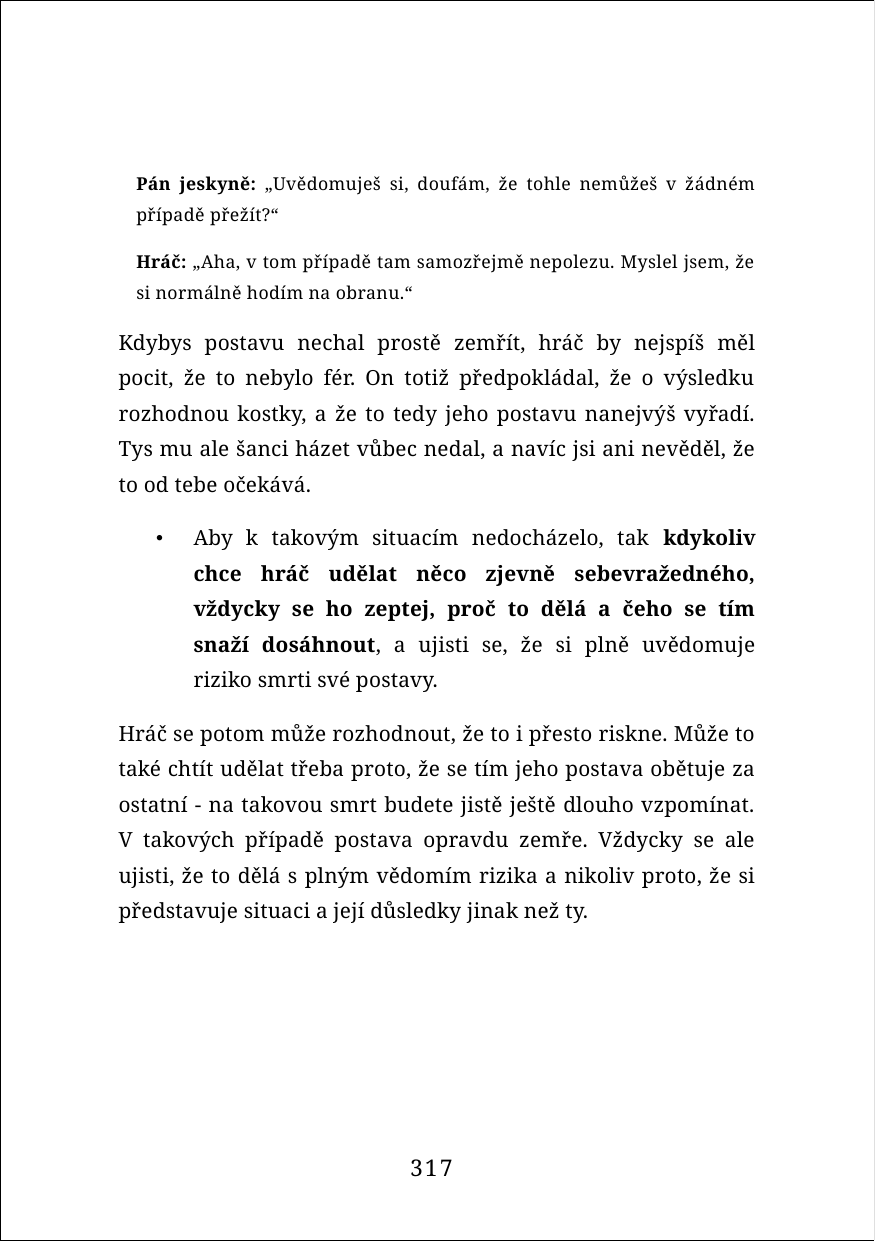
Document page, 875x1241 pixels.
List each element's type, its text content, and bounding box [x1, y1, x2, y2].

text Kdybys postavu nechal prostě zemřít, hráč by nejspíš měl pocit, že to nebylo fér. On totiž předpokládal, že o výsledku rozhodnou kostky, a že to tedy jeho postavu nanejvýš vyřadí. Tys mu ale šanci házet vůbec nedal, a navíc jsi ani nevěděl, že to od tebe očekává. [118, 328, 756, 498]
text Pán jeskyně: „Uvědomuješ si, doufám, že tohle nemůžeš v žádném případě přežít?“ [136, 172, 756, 226]
text Hráč: „Aha, v tom případě tam samozřejmě nepolezu. Myslel jsem, že si normálně hodím na obranu.“ [136, 250, 756, 304]
list Aby k takovým situacím nedocházelo, tak kdykoliv chce hráč udělat něco zjevně sebevražedného, vždycky se ho zeptej, proč to dělá a čeho se tím snaží dosáhnout, a ujisti se, že si plně uvědomuje riziko smrti své postavy. [156, 523, 756, 694]
text Hráč se potom může rozhodnout, že to i přesto riskne. Může to také chtít udělat třeba proto, že se tím jeho postava obětuje za ostatní - na takovou smrt budete jistě ještě dlouho vzpomínat. V takových případě postava opravdu zemře. Vždycky se ale ujisti, že to dělá s plným vědomím rizika a nikoliv proto, že si představuje situaci a její důsledky jinak než ty. [118, 719, 756, 925]
